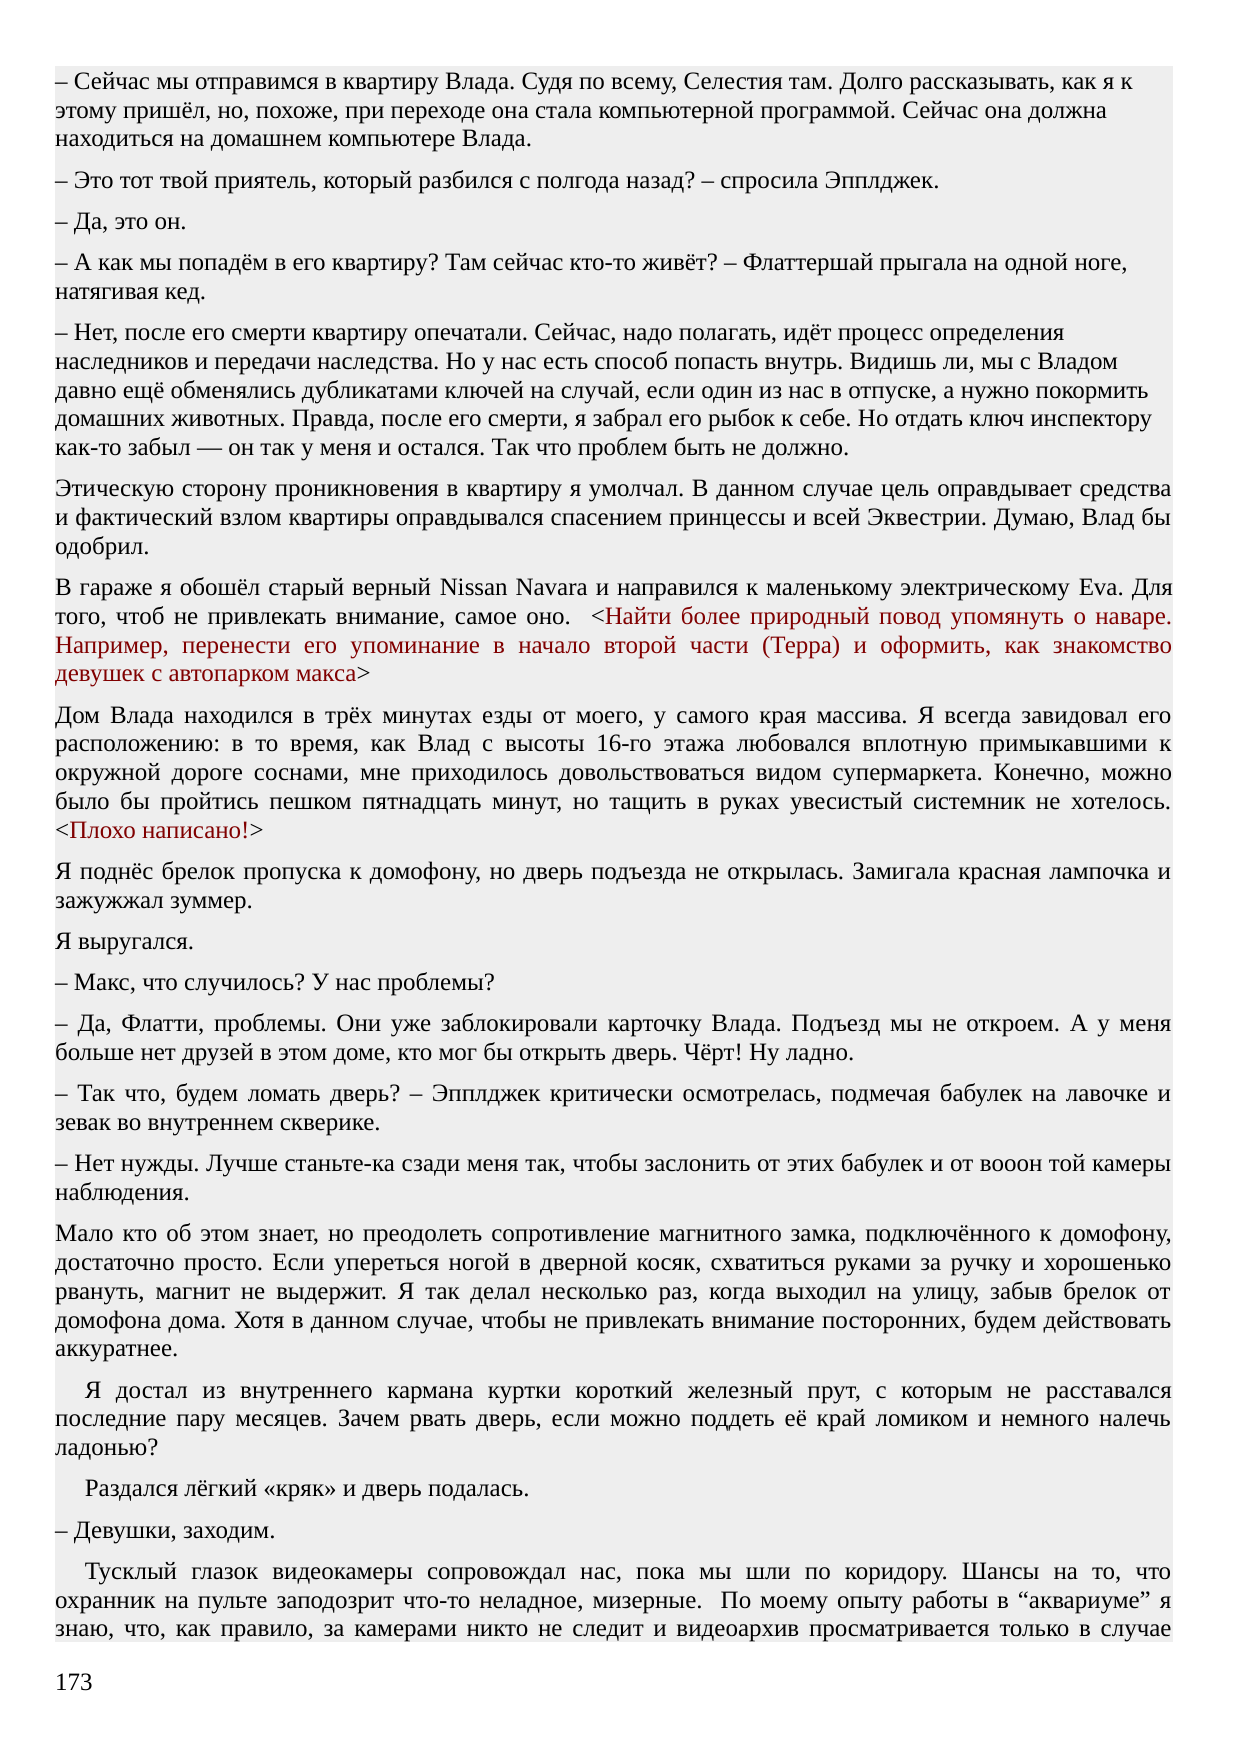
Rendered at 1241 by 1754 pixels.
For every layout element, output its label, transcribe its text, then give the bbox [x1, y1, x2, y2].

text Этическую сторону проникновения в квартиру я умолчал. В данном случае цель оправдывает средства и фактический взлом квартиры оправдывался спасением принцессы и всей Эквестрии. Думаю, Влад бы одобрил. [55, 473, 1173, 560]
text – Это тот твой приятель, который разбился с полгода назад? – спросила Эпплджек. [55, 165, 1173, 193]
text – Да, Флатти, проблемы. Они уже заблокировали карточку Влада. Подъезд мы не откроем. А у меня больше нет друзей в этом доме, кто мог бы открыть дверь. Чёрт! Ну ладно. [55, 1008, 1173, 1066]
text – Так что, будем ломать дверь? – Эпплджек критически осмотрелась, подмечая бабулек на лавочке и зевак во внутреннем скверике. [55, 1078, 1173, 1136]
text Дом Влада находился в трёх минутах езды от моего, у самого края массива. Я всегда завидовал его расположению: в то время, как Влад с высоты 16-го этажа любовался вплотную примыкавшими к окружной дороге соснами, мне приходилось довольствоваться видом супермаркета. Конечно, можно было бы пройтись пешком пятнадцать минут, но тащить в руках увесистый системник не хотелось. <Плохо написано!> [55, 700, 1173, 843]
text – Нет, после его смерти квартиру опечатали. Сейчас, надо полагать, идёт процесс определения наследников и передачи наследства. Но у нас есть способ попасть внутрь. Видишь ли, мы с Владом давно ещё обменялись дубликатами ключей на случай, если один из нас в отпуске, а нужно покормить домашних животных. Правда, после его смерти, я забрал его рыбок к себе. Но отдать ключ инспектору как-то забыл — он так у меня и остался. Так что проблем быть не должно. [55, 317, 1173, 461]
text Я выругался. [55, 926, 1173, 955]
text – Макс, что случилось? У нас проблемы? [55, 967, 1173, 996]
text – А как мы попадём в его квартиру? Там сейчас кто-то живёт? – Флаттершай прыгала на одной ноге, натягивая кед. [55, 247, 1173, 305]
text – Сейчас мы отправимся в квартиру Влада. Судя по всему, Селестия там. Долго рассказывать, как я к этому пришёл, но, похоже, при переходе она стала компьютерной программой. Сейчас она должна находиться на домашнем компьютере Влада. [55, 66, 1173, 152]
text Я достал из внутреннего кармана куртки короткий железный прут, с которым не расставался последние пару месяцев. Зачем рвать дверь, если можно поддеть её край ломиком и немного налечь ладонью? [55, 1375, 1173, 1461]
text Раздался лёгкий «кряк» и дверь подалась. [55, 1473, 1173, 1502]
text – Да, это он. [55, 206, 1173, 235]
text – Девушки, заходим. [55, 1515, 1173, 1543]
text В гараже я обошёл старый верный Nissan Navara и направился к маленькому электрическому Eva. Для того, чтоб не привлекать внимание, самое оно. <Найти более природный повод упомянуть о наваре. Например, перенести его упоминание в начало второй части (Терра) и оформить, как знакомство девушек с автопарком макса> [55, 572, 1173, 687]
text – Нет нужды. Лучше станьте-ка сзади меня так, чтобы заслонить от этих бабулек и от вооон той камеры наблюдения. [55, 1148, 1173, 1206]
text Я поднёс брелок пропуска к домофону, но дверь подъезда не открылась. Замигала красная лампочка и зажужжал зуммер. [55, 856, 1173, 913]
list Мало кто об этом знает, но преодолеть сопротивление магнитного замка, подключённого к домофону, достаточно просто. Если упереться ногой в дверной косяк, схватиться руками за ручку и хорошенько рвануть, магнит не выдержит. Я так делал несколько раз, когда выходил на улицу, забыв брелок от домофона дома. Хотя в данном случае, чтобы не привлекать внимание посторонних, будем действовать аккуратнее. [55, 1218, 1173, 1362]
text Тусклый глазок видеокамеры сопровождал нас, пока мы шли по коридору. Шансы на то, что охранник на пульте заподозрит что-то неладное, мизерные. По моему опыту работы в “аквариуме” я знаю, что, как правило, за камерами никто не следит и видеоархив просматривается только в случае [55, 1556, 1173, 1642]
